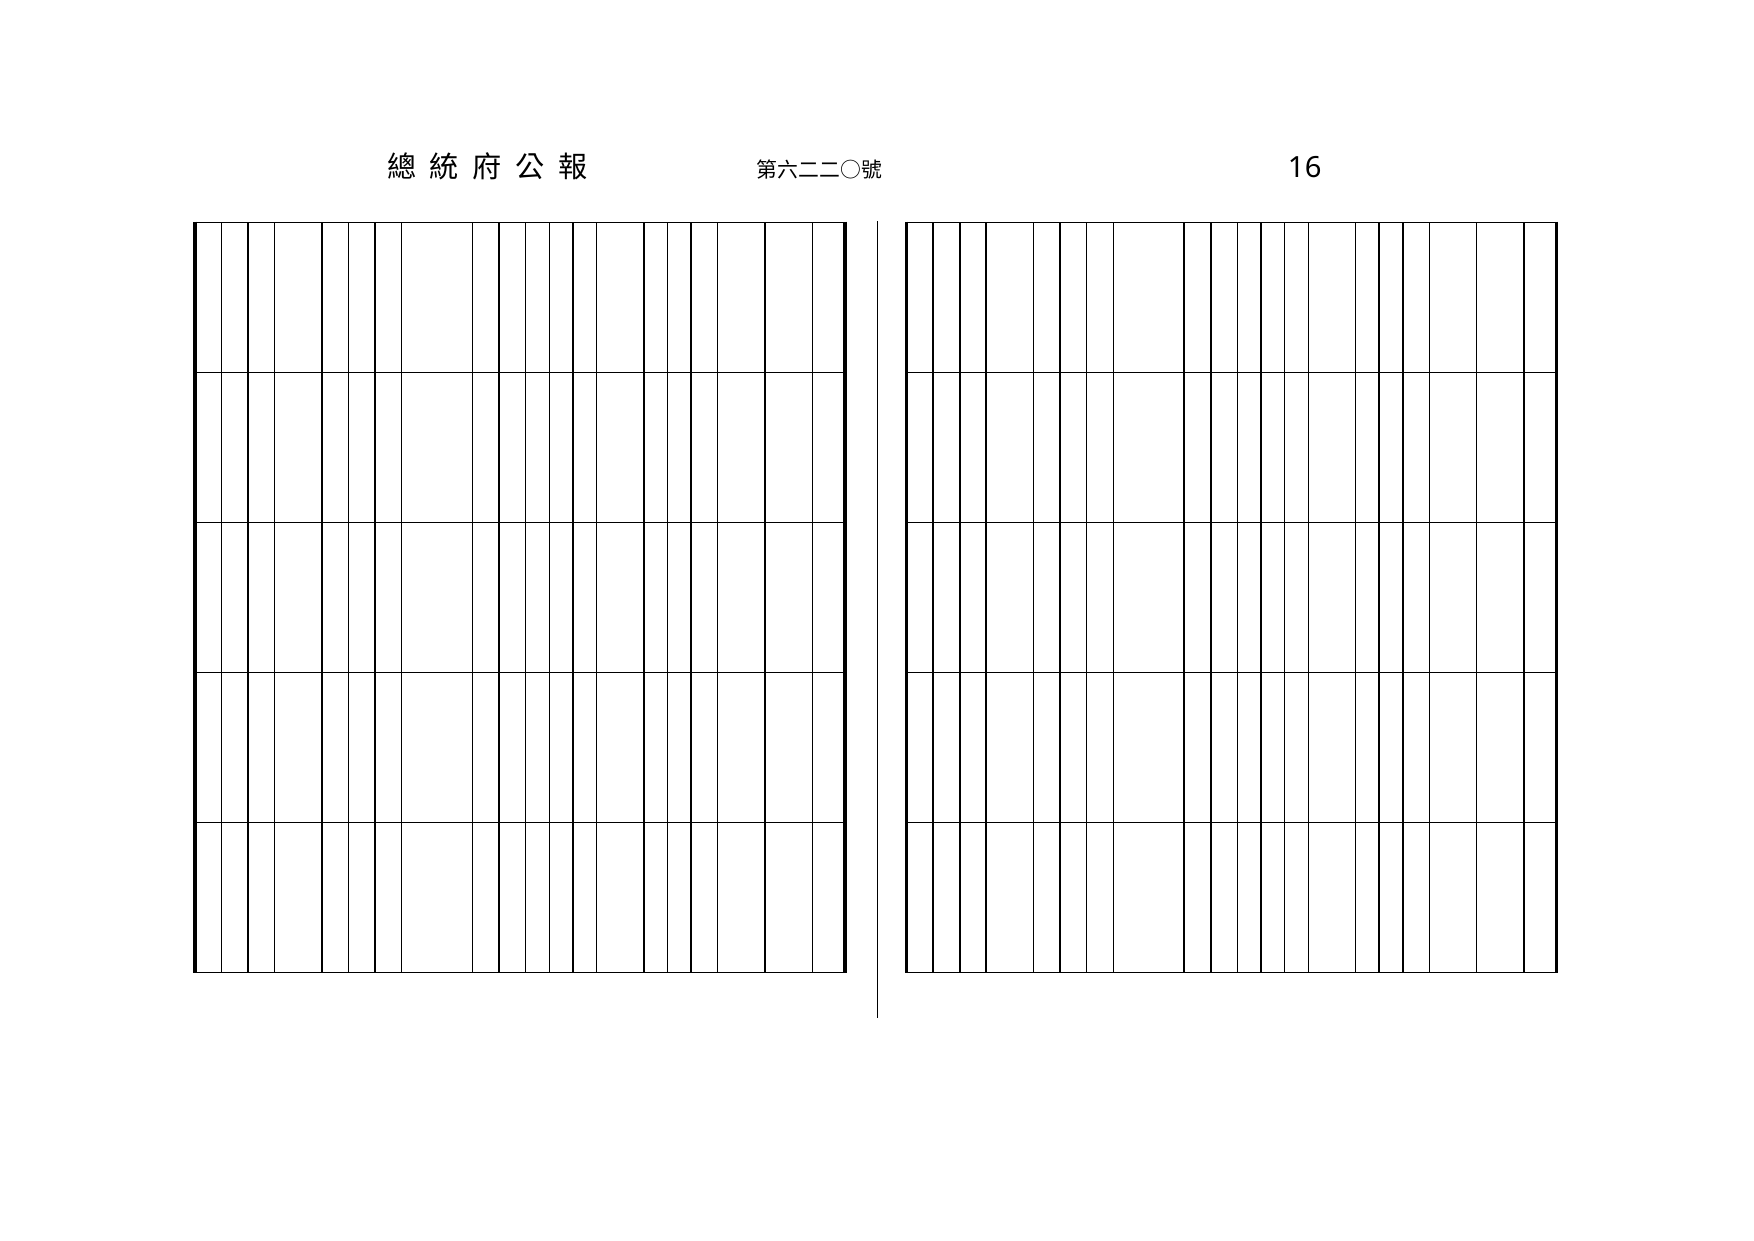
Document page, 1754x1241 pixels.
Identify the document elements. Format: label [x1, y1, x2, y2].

table_cell [1114, 523, 1137, 672]
table_cell [1010, 373, 1033, 522]
table_cell [349, 673, 374, 822]
table_cell [1262, 223, 1284, 372]
table_cell [402, 523, 425, 672]
table_cell [1453, 223, 1476, 372]
table_cell [574, 673, 596, 822]
table_cell [402, 223, 425, 372]
table_cell [1238, 523, 1260, 672]
table_cell [620, 373, 643, 522]
table_cell [1477, 673, 1500, 822]
table_cell [934, 373, 959, 522]
table_cell [1087, 673, 1113, 822]
table_cell [908, 823, 932, 972]
table_cell [1034, 373, 1059, 522]
table_cell [1525, 823, 1555, 972]
table_cell [1500, 373, 1523, 522]
table_cell [789, 673, 812, 822]
table_cell [376, 523, 401, 672]
table_cell [473, 523, 498, 672]
table_cell [574, 223, 596, 372]
table_cell [1161, 523, 1183, 672]
table_cell [249, 223, 274, 372]
table_cell [473, 373, 498, 522]
table_cell [298, 223, 321, 372]
table_cell [1114, 223, 1137, 372]
table_cell [620, 523, 643, 672]
table_cell [668, 373, 690, 522]
table_cell [692, 523, 717, 672]
table_cell [275, 823, 298, 972]
table_cell [526, 373, 549, 522]
table_cell [1332, 673, 1355, 822]
table_cell [1477, 823, 1500, 972]
table_cell [500, 223, 525, 372]
table_cell [298, 823, 321, 972]
table_cell [376, 823, 401, 972]
table_cell [789, 223, 812, 372]
table_cell [1309, 223, 1332, 372]
table_cell [298, 673, 321, 822]
table_cell [1137, 673, 1161, 822]
table_cell [1087, 823, 1113, 972]
table_cell [1161, 223, 1183, 372]
table_cell [620, 673, 643, 822]
table_cell [1061, 373, 1086, 522]
table_cell [1477, 223, 1500, 372]
table_cell [597, 673, 620, 822]
table_cell [987, 823, 1010, 972]
table_cell [1453, 373, 1476, 522]
table_cell [574, 823, 596, 972]
table_cell [1061, 523, 1086, 672]
table_cell [298, 373, 321, 522]
table_cell [323, 373, 348, 522]
table_cell [645, 223, 667, 372]
table_cell [323, 823, 348, 972]
table_cell [668, 523, 690, 672]
table_cell [574, 373, 596, 522]
table_cell [349, 223, 374, 372]
table_cell [597, 223, 620, 372]
table_cell [766, 823, 789, 972]
table_cell [449, 523, 472, 672]
table_cell [1238, 823, 1260, 972]
table_cell [449, 373, 472, 522]
table_cell [1477, 373, 1500, 522]
table_cell [718, 373, 741, 522]
table_cell [449, 223, 472, 372]
table_cell [473, 823, 498, 972]
table_cell [1262, 823, 1284, 972]
table_cell [1453, 823, 1476, 972]
table_cell [1380, 523, 1402, 672]
table_cell [1262, 523, 1284, 672]
table_cell [550, 523, 572, 672]
table_cell [376, 373, 401, 522]
table_cell [1430, 673, 1453, 822]
table_cell [789, 523, 812, 672]
table_cell [425, 673, 449, 822]
table_cell [550, 373, 572, 522]
table_cell [249, 673, 274, 822]
table_cell [718, 523, 741, 672]
table_cell [249, 523, 274, 672]
table_cell [425, 373, 449, 522]
table_cell [574, 523, 596, 672]
table_cell [1161, 823, 1183, 972]
table_cell [789, 373, 812, 522]
table_cell [376, 223, 401, 372]
table_cell [1309, 673, 1332, 822]
table_cell [425, 823, 449, 972]
table_cell [1332, 223, 1355, 372]
table_cell [987, 523, 1010, 672]
table_cell [222, 373, 247, 522]
table_cell [1034, 523, 1059, 672]
table_cell [908, 223, 932, 372]
table_cell [1087, 523, 1113, 672]
table_cell [934, 673, 959, 822]
table_cell [197, 823, 221, 972]
table_cell [668, 673, 690, 822]
table_cell [1034, 823, 1059, 972]
table_cell [987, 373, 1010, 522]
table_cell [813, 223, 843, 372]
table_cell [1285, 373, 1308, 522]
table_cell [550, 223, 572, 372]
table_cell [1238, 673, 1260, 822]
table_cell [987, 673, 1010, 822]
table_cell [1238, 223, 1260, 372]
table_cell [692, 223, 717, 372]
table_cell [1087, 373, 1113, 522]
table_cell [718, 823, 741, 972]
table_cell [597, 823, 620, 972]
table_cell [222, 523, 247, 672]
table_cell [766, 523, 789, 672]
table_cell [1061, 823, 1086, 972]
table_cell [526, 523, 549, 672]
table_cell [1356, 223, 1378, 372]
table_cell [402, 823, 425, 972]
table_cell [1453, 673, 1476, 822]
table_cell [323, 673, 348, 822]
table_cell [1010, 223, 1033, 372]
table_cell [1010, 823, 1033, 972]
table_cell [1137, 523, 1161, 672]
table_cell [1185, 673, 1210, 822]
table_cell [449, 673, 472, 822]
table_cell [961, 523, 985, 672]
table_cell [1356, 673, 1378, 822]
table_cell [741, 223, 764, 372]
table_cell [741, 373, 764, 522]
table_cell [1061, 223, 1086, 372]
table_cell [473, 223, 498, 372]
table_cell [1034, 673, 1059, 822]
table_cell [1500, 523, 1523, 672]
table_cell [473, 673, 498, 822]
table_cell [1285, 673, 1308, 822]
table_cell [402, 373, 425, 522]
table_cell [1500, 823, 1523, 972]
table_cell [197, 523, 221, 672]
table_cell [1087, 223, 1113, 372]
table_cell [275, 523, 298, 672]
table_cell [197, 223, 221, 372]
table_cell [1185, 223, 1210, 372]
table_cell [275, 373, 298, 522]
table_cell [1114, 673, 1137, 822]
table_cell [1356, 373, 1378, 522]
table_cell [197, 373, 221, 522]
table_cell [500, 373, 525, 522]
table_cell [1185, 523, 1210, 672]
table_cell [1285, 523, 1308, 672]
table_cell [1212, 223, 1237, 372]
table_cell [1430, 523, 1453, 672]
table_cell [1212, 523, 1237, 672]
table_cell [718, 223, 741, 372]
table_cell [620, 223, 643, 372]
table_cell [741, 823, 764, 972]
table_cell [597, 373, 620, 522]
table_cell [500, 523, 525, 672]
table_cell [1404, 373, 1429, 522]
table_cell [1212, 823, 1237, 972]
table_cell [908, 373, 932, 522]
table_cell [645, 823, 667, 972]
table_cell [1380, 673, 1402, 822]
table_cell [1430, 823, 1453, 972]
table_cell [275, 223, 298, 372]
table_cell [1430, 373, 1453, 522]
table_cell [1525, 673, 1555, 822]
table_cell [1525, 373, 1555, 522]
table_cell [1356, 523, 1378, 672]
table_cell [645, 523, 667, 672]
table_cell [934, 523, 959, 672]
table_cell [813, 523, 843, 672]
table_cell [1525, 223, 1555, 372]
table_cell [1285, 223, 1308, 372]
table_cell [1185, 823, 1210, 972]
table_cell [813, 673, 843, 822]
table_cell [692, 673, 717, 822]
table_cell [449, 823, 472, 972]
table_cell [961, 223, 985, 372]
table_cell [1185, 373, 1210, 522]
table_cell [1404, 523, 1429, 672]
table_cell [1309, 373, 1332, 522]
table_cell [222, 223, 247, 372]
table_cell [500, 673, 525, 822]
table_cell [1137, 223, 1161, 372]
table_cell [692, 823, 717, 972]
table_cell [741, 673, 764, 822]
table_cell [222, 823, 247, 972]
table_cell [550, 673, 572, 822]
table_cell [1034, 223, 1059, 372]
table_cell [766, 223, 789, 372]
table_cell [1430, 223, 1453, 372]
table_cell [1061, 673, 1086, 822]
table_cell [222, 673, 247, 822]
table_cell [1137, 823, 1161, 972]
table_cell [1285, 823, 1308, 972]
table_cell [961, 823, 985, 972]
table_cell [1309, 823, 1332, 972]
table_cell [908, 523, 932, 672]
table_cell [275, 673, 298, 822]
table_cell [1212, 673, 1237, 822]
table_cell [349, 523, 374, 672]
table_cell [1238, 373, 1260, 522]
table_cell [323, 223, 348, 372]
table_cell [1500, 673, 1523, 822]
table_cell [349, 823, 374, 972]
table_cell [741, 523, 764, 672]
table_cell [961, 373, 985, 522]
table_cell [789, 823, 812, 972]
table_cell [934, 823, 959, 972]
table_cell [1380, 823, 1402, 972]
table_cell [766, 673, 789, 822]
table_cell [349, 373, 374, 522]
table_cell [692, 373, 717, 522]
table_cell [934, 223, 959, 372]
table_cell [500, 823, 525, 972]
table_cell [766, 373, 789, 522]
table_cell [298, 523, 321, 672]
table_cell [1262, 373, 1284, 522]
table_cell [1309, 523, 1332, 672]
table_cell [526, 673, 549, 822]
table_cell [1500, 223, 1523, 372]
table_cell [1137, 373, 1161, 522]
table_cell [668, 823, 690, 972]
table_cell [1356, 823, 1378, 972]
table_cell [908, 673, 932, 822]
table_cell [376, 673, 401, 822]
table_cell [645, 373, 667, 522]
table_cell [1332, 523, 1355, 672]
table_cell [961, 673, 985, 822]
table_cell [550, 823, 572, 972]
table_cell [1404, 223, 1429, 372]
table_cell [1212, 373, 1237, 522]
table_cell [1380, 373, 1402, 522]
table_cell [1010, 673, 1033, 822]
table_cell [1161, 673, 1183, 822]
table_cell [1262, 673, 1284, 822]
table_cell [425, 223, 449, 372]
table_cell [668, 223, 690, 372]
table_cell [526, 223, 549, 372]
table_cell [1114, 823, 1137, 972]
table_cell [645, 673, 667, 822]
table_cell [813, 373, 843, 522]
table_cell [1525, 523, 1555, 672]
table_cell [718, 673, 741, 822]
table_cell [197, 673, 221, 822]
table_cell [249, 823, 274, 972]
table_cell [1114, 373, 1137, 522]
table_cell [1161, 373, 1183, 522]
table_cell [1477, 523, 1500, 672]
table_cell [249, 373, 274, 522]
table_cell [1404, 823, 1429, 972]
table_cell [425, 523, 449, 672]
table_cell [1332, 373, 1355, 522]
table_cell [620, 823, 643, 972]
table_cell [1453, 523, 1476, 672]
table_cell [1332, 823, 1355, 972]
table_cell [1010, 523, 1033, 672]
table_cell [323, 523, 348, 672]
table_cell [597, 523, 620, 672]
table_cell [526, 823, 549, 972]
table_cell [1380, 223, 1402, 372]
table_cell [1404, 673, 1429, 822]
table_cell [402, 673, 425, 822]
table_cell [987, 223, 1010, 372]
table_cell [813, 823, 843, 972]
